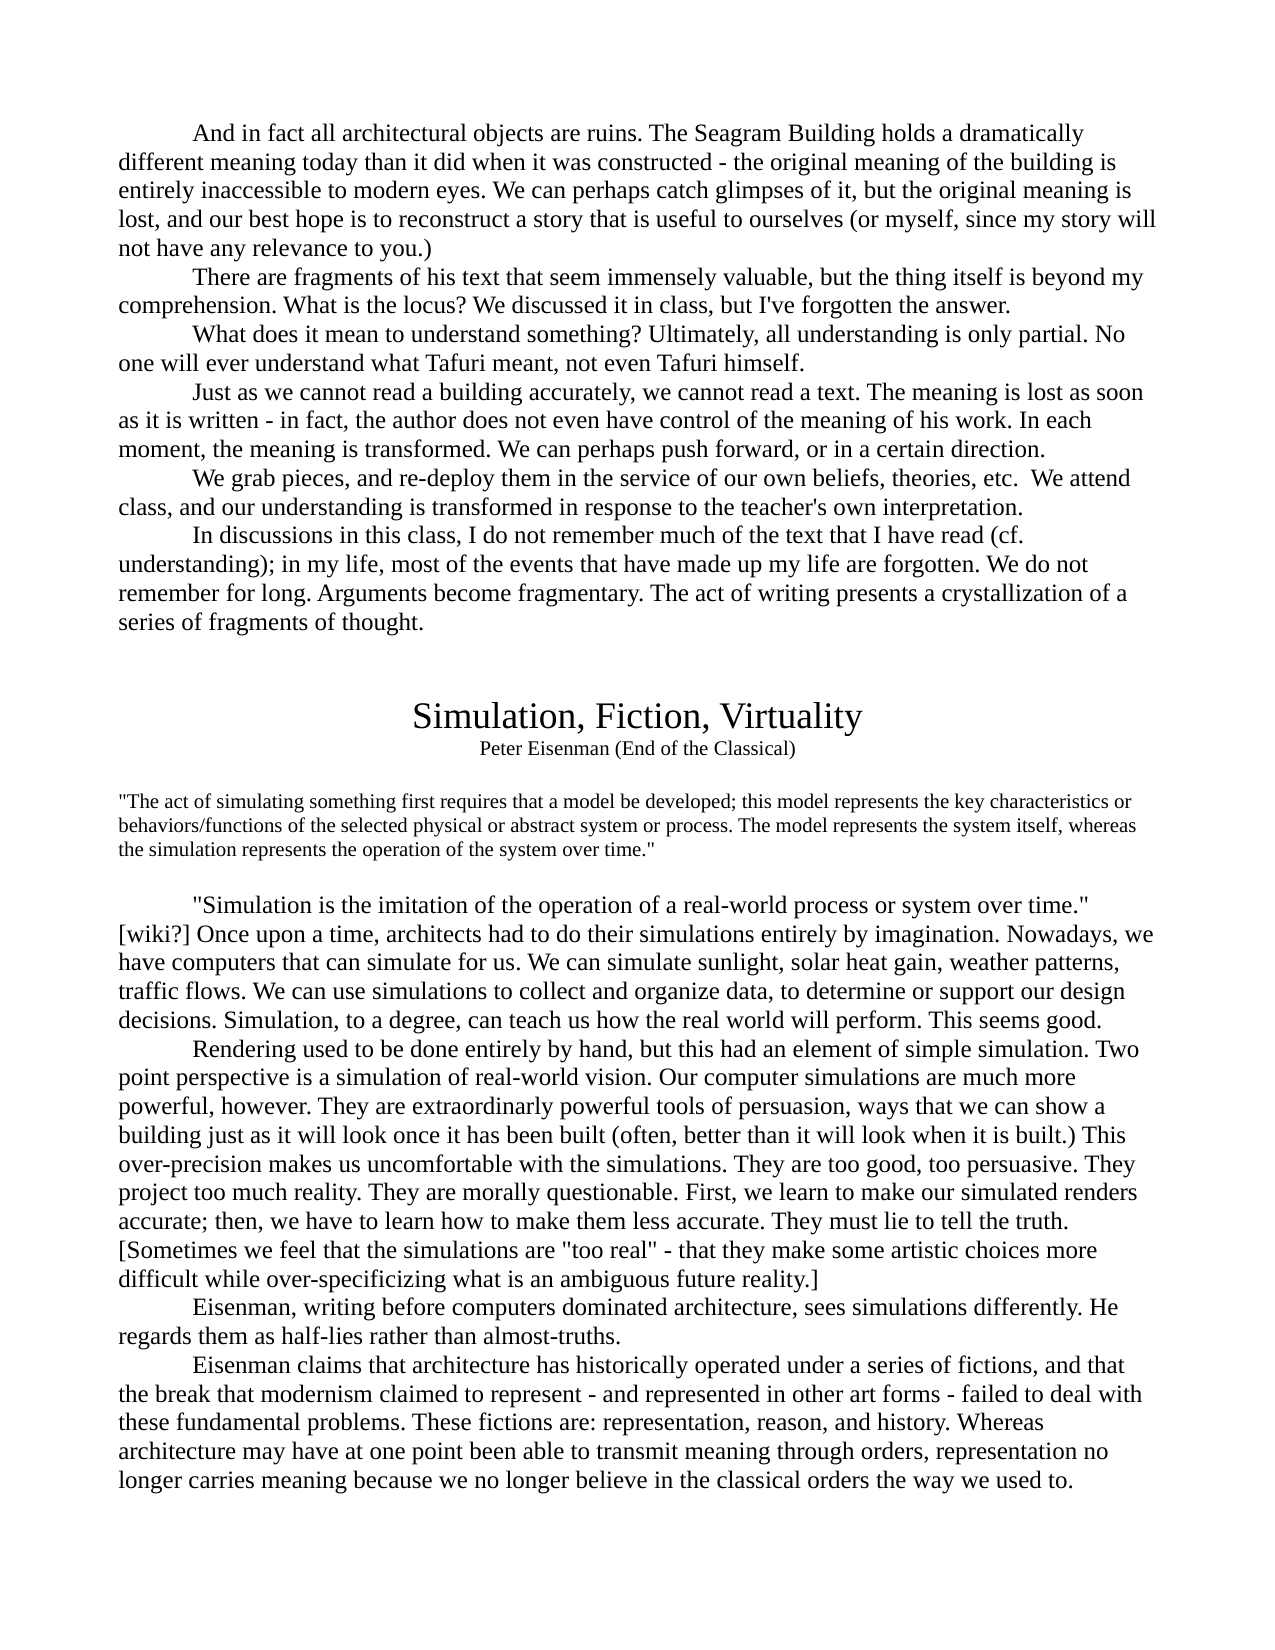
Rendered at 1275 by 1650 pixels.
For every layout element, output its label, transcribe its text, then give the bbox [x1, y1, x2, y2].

text Rendering used to be done entirely by hand, but this had an element of simple simulation. Two point perspective is a simulation of real-world vision. Our computer simulations are much more powerful, however. They are extraordinarly powerful tools of persuasion, ways that we can show a building just as it will look once it has been built (often, better than it will look when it is built.) This over-precision makes us uncomfortable with the simulations. They are too good, too persuasive. They project too much reality. They are morally questionable. First, we learn to make our simulated renders accurate; then, we have to learn how to make them less accurate. They must lie to tell the truth. [Sometimes we feel that the simulations are "too real" - that they make some artistic choices more difficult while over-specificizing what is an ambiguous future reality.] [118, 1034, 1157, 1292]
text What does it mean to understand something? Ultimately, all understanding is only partial. No one will ever understand what Tafuri meant, not even Tafuri himself. [118, 319, 1157, 377]
text Just as we cannot read a building accurately, we cannot read a text. The meaning is lost as soon as it is written - in fact, the author does not even have control of the meaning of his work. In each moment, the meaning is transformed. We can perhaps push forward, or in a certain direction. [118, 377, 1157, 463]
text Simulation, Fiction, Virtuality [118, 693, 1157, 736]
text Eisenman, writing before computers dominated architecture, sees simulations differently. He regards them as half-lies rather than almost-truths. [118, 1292, 1157, 1350]
text "Simulation is the imitation of the operation of a real-world process or system over time." [wiki?] Once upon a time, architects had to do their simulations entirely by imagination. Nowadays, we have computers that can simulate for us. We can simulate sunlight, solar heat gain, weather patterns, traffic flows. We can use simulations to collect and organize data, to determine or support our design decisions. Simulation, to a degree, can teach us how the real world will perform. This seems good. [118, 890, 1157, 1034]
text There are fragments of his text that seem immensely valuable, but the thing itself is beyond my comprehension. What is the locus? We discussed it in class, but I've forgotten the answer. [118, 262, 1157, 319]
text And in fact all architectural objects are ruins. The Seagram Building holds a dramatically different meaning today than it did when it was constructed - the original meaning of the building is entirely inaccessible to modern eyes. We can perhaps catch glimpses of it, but the original meaning is lost, and our best hope is to reconstruct a story that is useful to ourselves (or myself, since my story will not have any relevance to you.) [118, 118, 1157, 262]
text In discussions in this class, I do not remember much of the text that I have read (cf. understanding); in my life, most of the events that have made up my life are forgotten. We do not remember for long. Arguments become fragmentary. The act of writing presents a crystallization of a series of fragments of thought. [118, 521, 1157, 636]
text "The act of simulating something first requires that a model be developed; this model represents the key characteristics or behaviors/functions of the selected physical or abstract system or process. The model represents the system itself, whereas the simulation represents the operation of the system over time." [118, 789, 1157, 861]
text We grab pieces, and re-deploy them in the service of our own beliefs, theories, etc. We attend class, and our understanding is transformed in response to the teacher's own interpretation. [118, 463, 1157, 521]
text Eisenman claims that architecture has historically operated under a series of fictions, and that the break that modernism claimed to represent - and represented in other art forms - failed to deal with these fundamental problems. These fictions are: representation, reason, and history. Whereas architecture may have at one point been able to transmit meaning through orders, representation no longer carries meaning because we no longer believe in the classical orders the way we used to. [118, 1350, 1157, 1494]
text Peter Eisenman (End of the Classical) [118, 736, 1157, 760]
